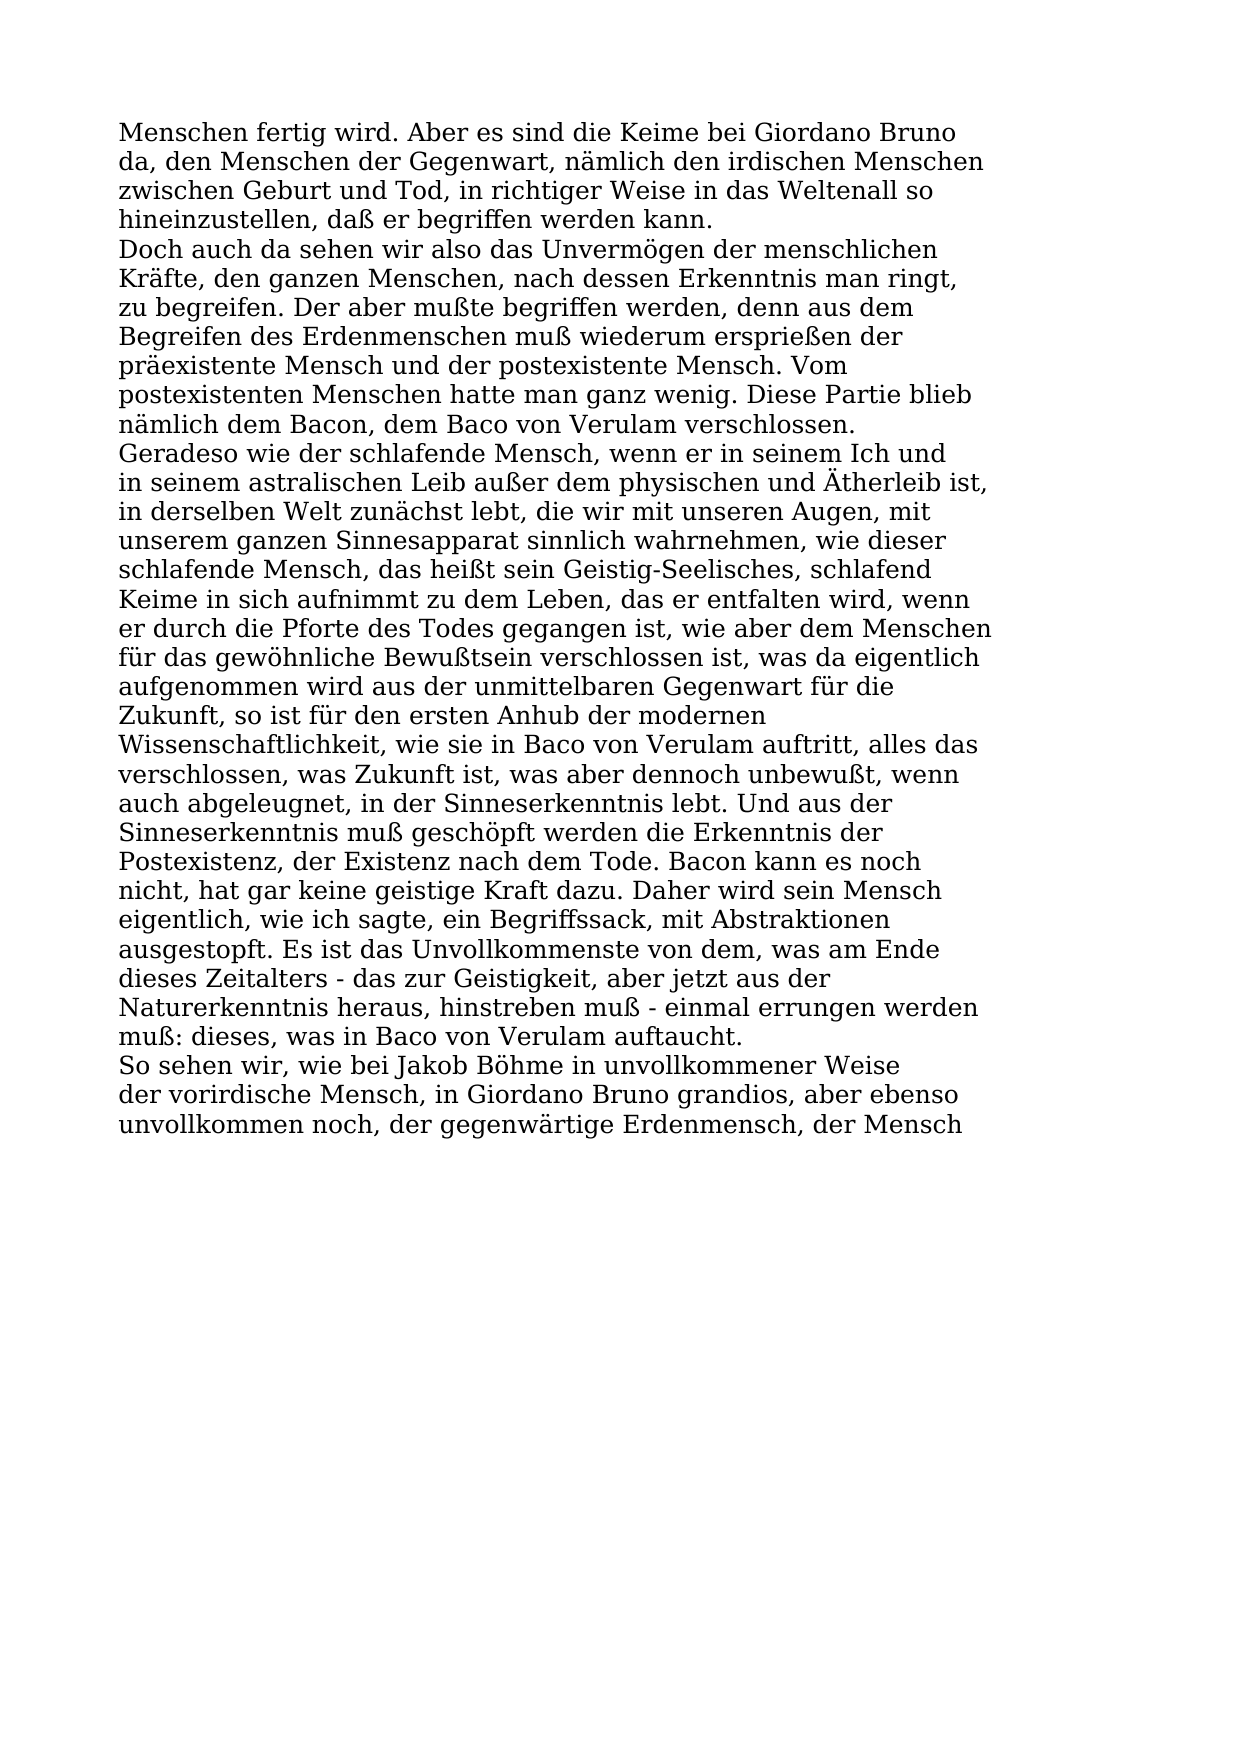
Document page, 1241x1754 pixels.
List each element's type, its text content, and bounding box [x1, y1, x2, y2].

text verschlossen, was Zukunft ist, was aber dennoch unbewußt, wenn [118, 760, 1122, 789]
text Naturerkenntnis heraus, hinstreben muß - einmal errungen werden [118, 993, 1122, 1022]
text zwischen Geburt und Tod, in richtiger Weise in das Weltenall so [118, 176, 1122, 206]
text nicht, hat gar keine geistige Kraft dazu. Daher wird sein Mensch [118, 876, 1122, 906]
text für das gewöhnliche Bewußtsein verschlossen ist, was da eigentlich [118, 643, 1122, 672]
text ausgestopft. Es ist das Unvollkommenste von dem, was am Ende [118, 935, 1122, 964]
text nämlich dem Bacon, dem Baco von Verulam verschlossen. [118, 410, 1122, 439]
text hineinzustellen, daß er begriffen werden kann. [118, 206, 1122, 235]
text Sinneserkenntnis muß geschöpft werden die Erkenntnis der [118, 818, 1122, 847]
text dieses Zeitalters - das zur Geistigkeit, aber jetzt aus der [118, 964, 1122, 993]
text muß: dieses, was in Baco von Verulam auftaucht. [118, 1022, 1122, 1051]
text Geradeso wie der schlafende Mensch, wenn er in seinem Ich und [118, 439, 1122, 468]
text unvollkommen noch, der gegenwärtige Erdenmensch, der Mensch [118, 1110, 1122, 1139]
text schlafende Mensch, das heißt sein Geistig-Seelisches, schlafend [118, 556, 1122, 585]
text auch abgeleugnet, in der Sinneserkenntnis lebt. Und aus der [118, 789, 1122, 818]
text Keime in sich aufnimmt zu dem Leben, das er entfalten wird, wenn [118, 585, 1122, 614]
text Begreifen des Erdenmenschen muß wiederum ersprießen der [118, 322, 1122, 351]
text in derselben Welt zunächst lebt, die wir mit unseren Augen, mit [118, 497, 1122, 526]
text er durch die Pforte des Todes gegangen ist, wie aber dem Menschen [118, 614, 1122, 643]
text Zukunft, so ist für den ersten Anhub der modernen [118, 701, 1122, 731]
text präexistente Mensch und der postexistente Mensch. Vom [118, 351, 1122, 381]
text Kräfte, den ganzen Menschen, nach dessen Erkenntnis man ringt, [118, 264, 1122, 293]
text Postexistenz, der Existenz nach dem Tode. Bacon kann es noch [118, 847, 1122, 876]
text da, den Menschen der Gegenwart, nämlich den irdischen Menschen [118, 147, 1122, 176]
text aufgenommen wird aus der unmittelbaren Gegenwart für die [118, 672, 1122, 701]
text Wissenschaftlichkeit, wie sie in Baco von Verulam auftritt, alles das [118, 731, 1122, 760]
text eigentlich, wie ich sagte, ein Begriffssack, mit Abstraktionen [118, 906, 1122, 935]
text der vorirdische Mensch, in Giordano Bruno grandios, aber ebenso [118, 1081, 1122, 1110]
text Menschen fertig wird. Aber es sind die Keime bei Giordano Bruno [118, 118, 1122, 147]
text zu begreifen. Der aber mußte begriffen werden, denn aus dem [118, 293, 1122, 322]
text postexistenten Menschen hatte man ganz wenig. Diese Partie blieb [118, 381, 1122, 410]
text unserem ganzen Sinnesapparat sinnlich wahrnehmen, wie dieser [118, 526, 1122, 556]
text in seinem astralischen Leib außer dem physischen und Ätherleib ist, [118, 468, 1122, 497]
text Doch auch da sehen wir also das Unvermögen der menschlichen [118, 235, 1122, 264]
text So sehen wir, wie bei Jakob Böhme in unvollkommener Weise [118, 1051, 1122, 1081]
